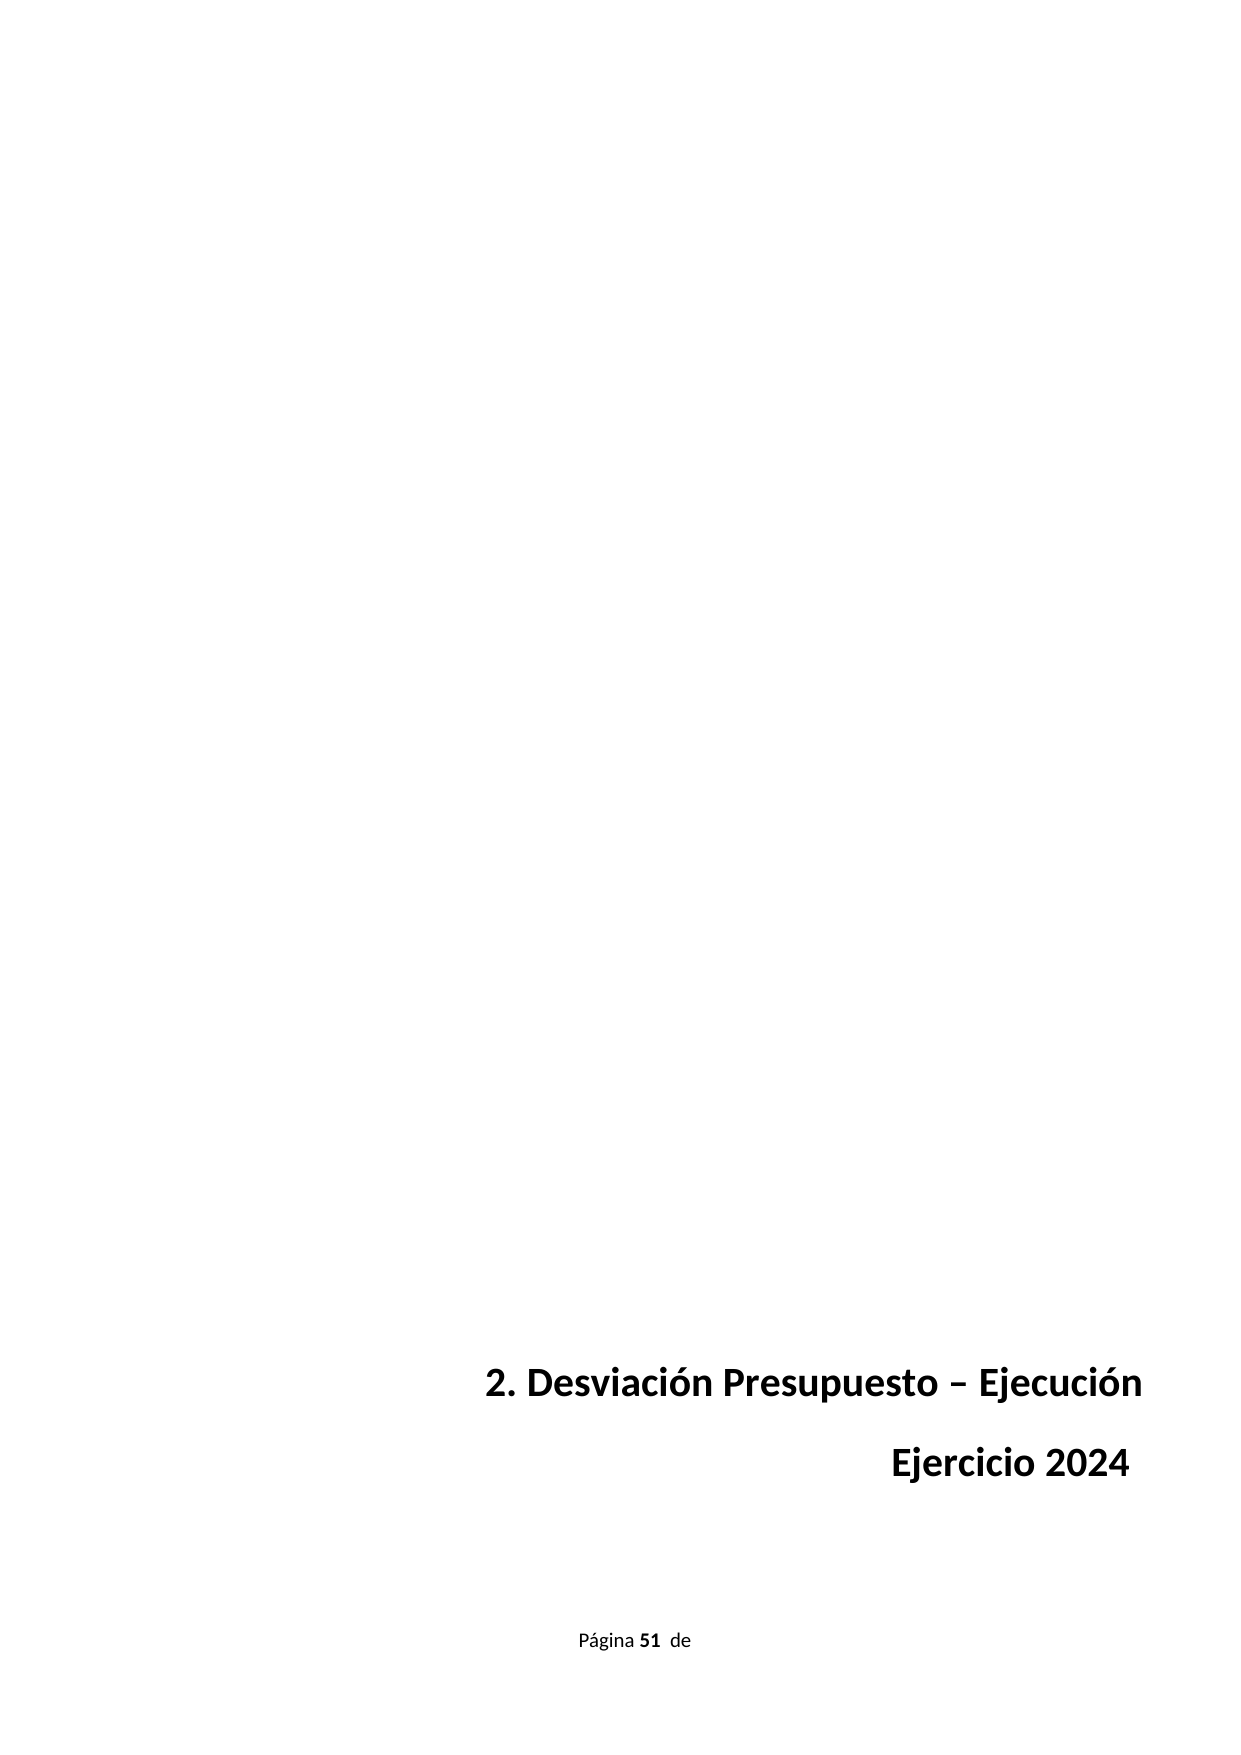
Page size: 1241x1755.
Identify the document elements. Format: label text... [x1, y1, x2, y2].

list Desviación Presupuesto – Ejecución [110, 1356, 1143, 1407]
text Ejercicio 2024 [152, 1436, 1129, 1486]
